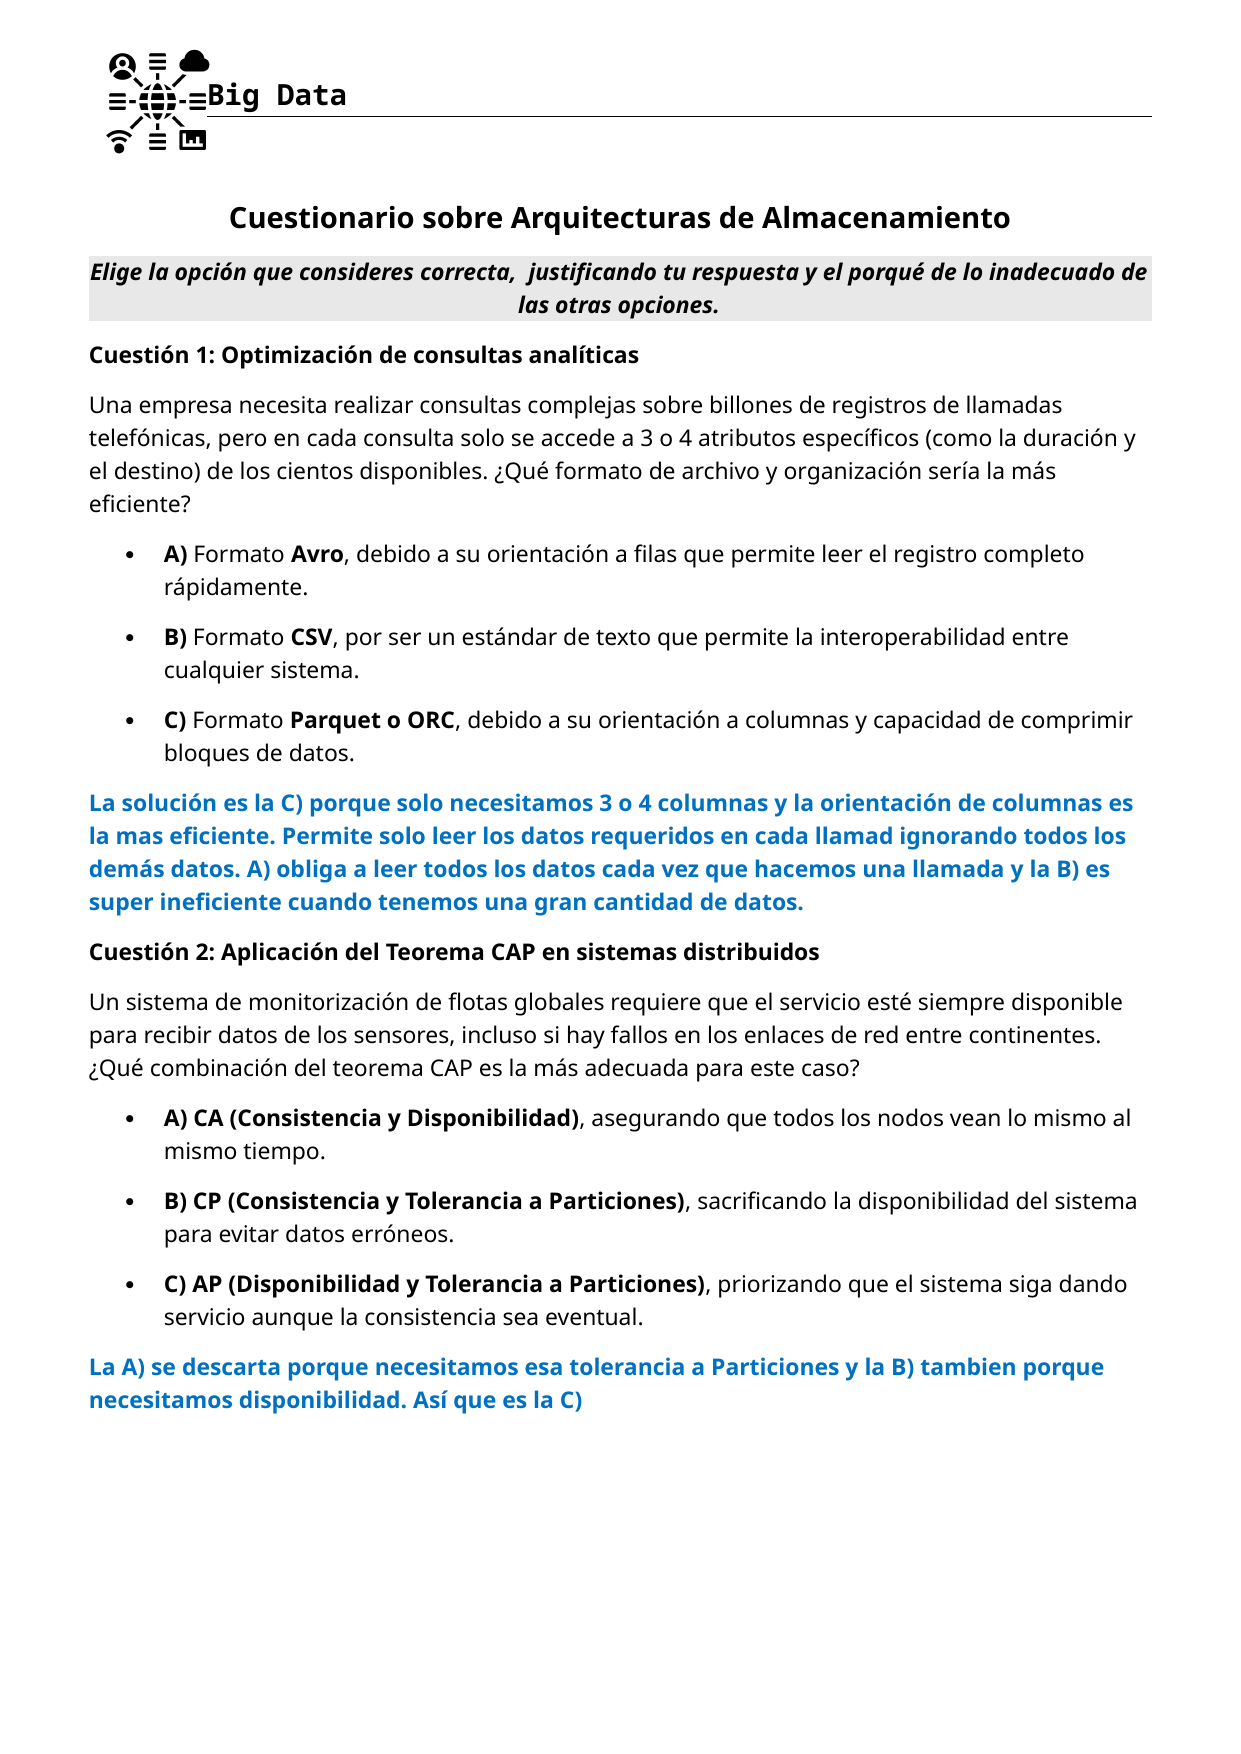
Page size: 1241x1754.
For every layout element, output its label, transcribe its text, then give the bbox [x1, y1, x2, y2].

list B) Formato CSV, por ser un estándar de texto que permite la interoperabilidad entre cualquier sistema. [126, 621, 1152, 685]
text Cuestión 2: Aplicación del Teorema CAP en sistemas distribuidos [89, 936, 1152, 967]
text Elige la opción que consideres correcta, justificando tu respuesta y el porqué de lo inadecuado de las otras opciones. [89, 256, 1152, 321]
list A) Formato Avro, debido a su orientación a filas que permite leer el registro completo rápidamente. [126, 538, 1152, 602]
list A) CA (Consistencia y Disponibilidad), asegurando que todos los nodos vean lo mismo al mismo tiempo. [126, 1102, 1152, 1166]
text La solución es la C) porque solo necesitamos 3 o 4 columnas y la orientación de columnas es la mas eficiente. Permite solo leer los datos requeridos en cada llamad ignorando todos los demás datos. A) obliga a leer todos los datos cada vez que hacemos una llamada y la B) es super ineficiente cuando tenemos una gran cantidad de datos. [89, 787, 1152, 917]
text Cuestión 1: Optimización de consultas analíticas [89, 339, 1152, 370]
text Un sistema de monitorización de flotas globales requiere que el servicio esté siempre disponible para recibir datos de los sensores, incluso si hay fallos en los enlaces de red entre continentes. ¿Qué combinación del teorema CAP es la más adecuada para este caso? [89, 986, 1152, 1083]
text La A) se descarta porque necesitamos esa tolerancia a Particiones y la B) tambien porque necesitamos disponibilidad. Así que es la C) [89, 1351, 1152, 1415]
list B) CP (Consistencia y Tolerancia a Particiones), sacrificando la disponibilidad del sistema para evitar datos erróneos. [126, 1185, 1152, 1249]
list C) AP (Disponibilidad y Tolerancia a Particiones), priorizando que el sistema siga dando servicio aunque la consistencia sea eventual. [126, 1268, 1152, 1332]
list C) Formato Parquet o ORC, debido a su orientación a columnas y capacidad de comprimir bloques de datos. [126, 704, 1152, 768]
text Cuestionario sobre Arquitecturas de Almacenamiento [89, 198, 1152, 237]
text Una empresa necesita realizar consultas complejas sobre billones de registros de llamadas telefónicas, pero en cada consulta solo se accede a 3 o 4 atributos específicos (como la duración y el destino) de los cientos disponibles. ¿Qué formato de archivo y organización sería la más eficiente? [89, 389, 1152, 519]
